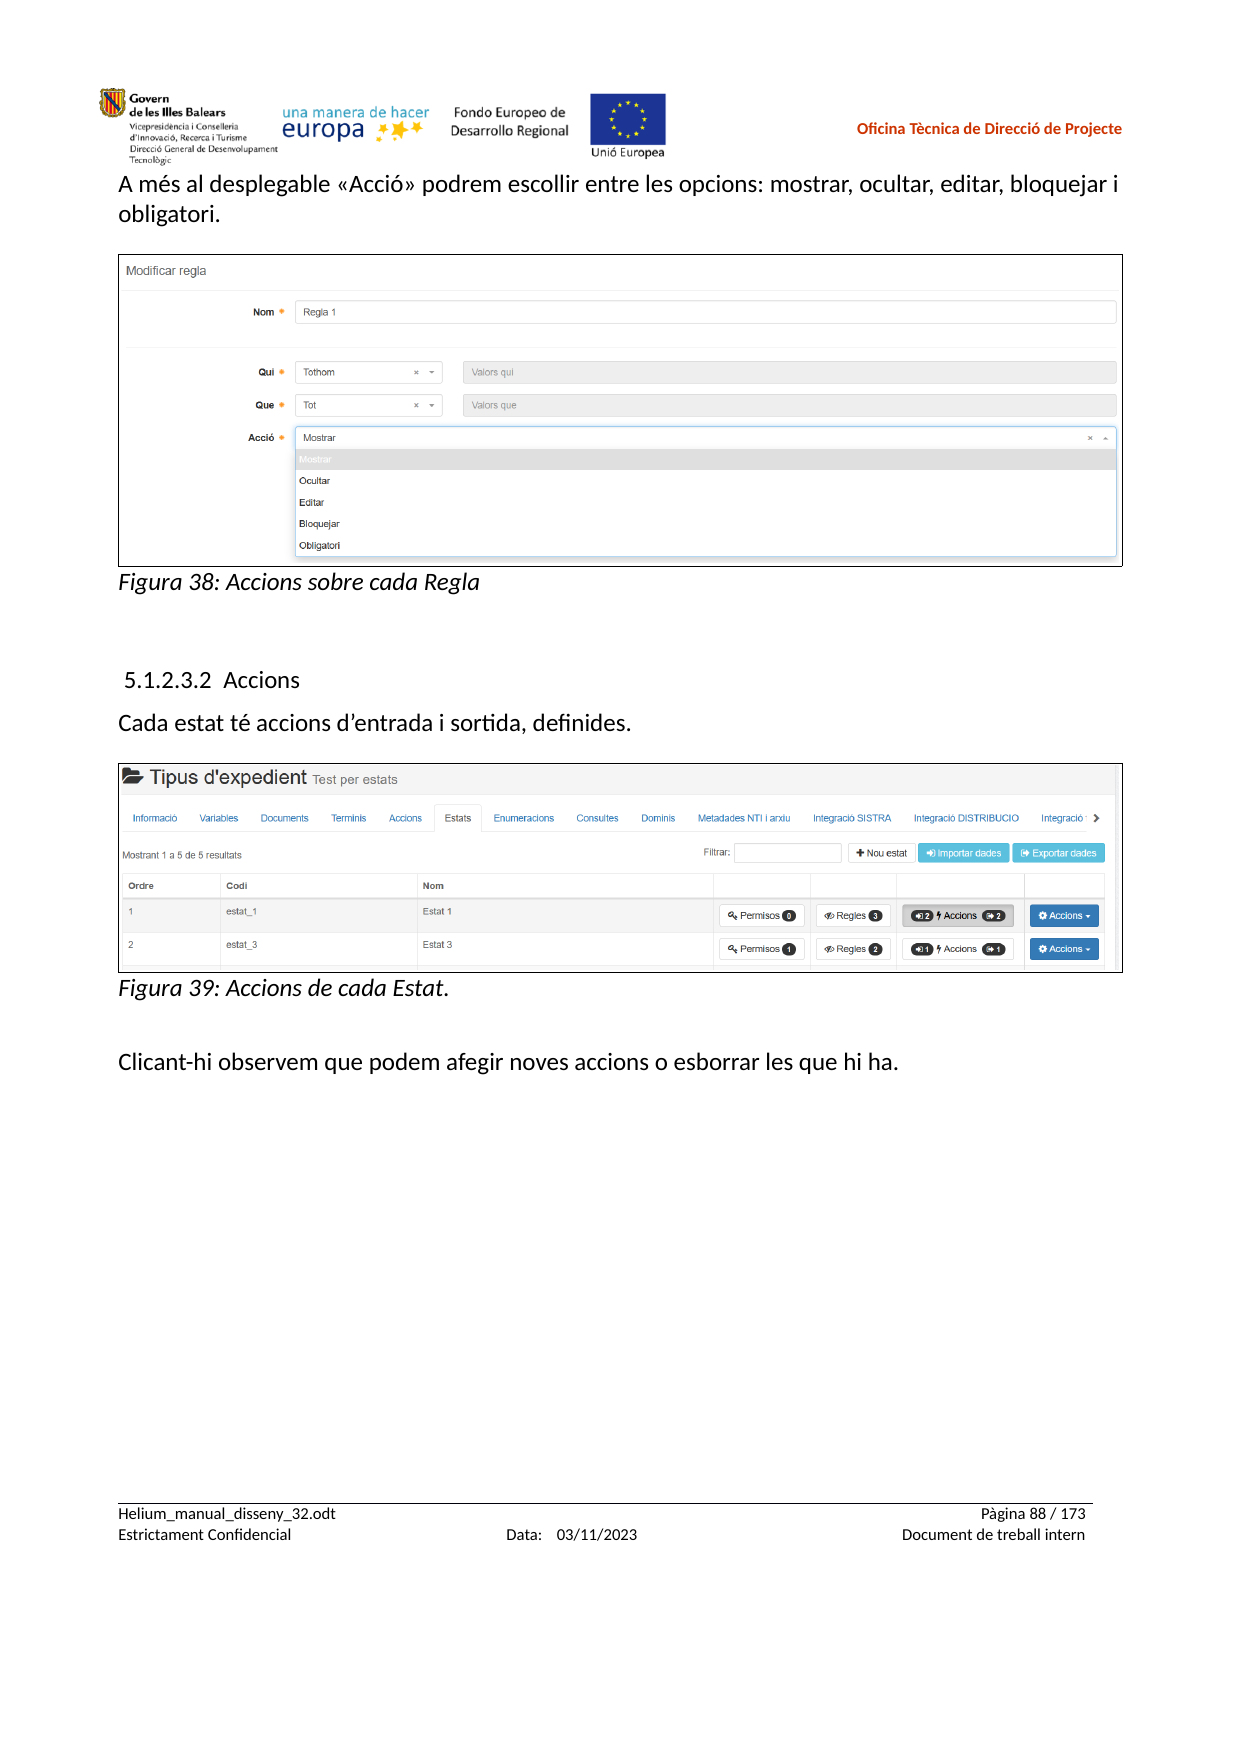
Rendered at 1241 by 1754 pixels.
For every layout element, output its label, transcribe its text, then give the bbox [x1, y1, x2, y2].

text [119, 764, 1122, 972]
picture [121, 765, 1119, 970]
picture [99, 87, 668, 166]
text Figura 39: Accions de cada Estat. [118, 973, 1122, 1003]
subtitle Accions [118, 664, 1122, 695]
text Cada estat té accions d’entrada i sortida, definides. [118, 707, 1122, 738]
picture [121, 257, 1119, 563]
text Figura 38: Accions sobre cada Regla [118, 567, 1122, 596]
text A més al desplegable «Acció» podrem escollir entre les opcions: mostrar, ocultar, editar, bloquejar i obligatori. [118, 168, 1122, 229]
text [119, 255, 1122, 566]
text Clicant-hi observem que podem afegir noves accions o esborrar les que hi ha. [118, 1046, 1122, 1077]
